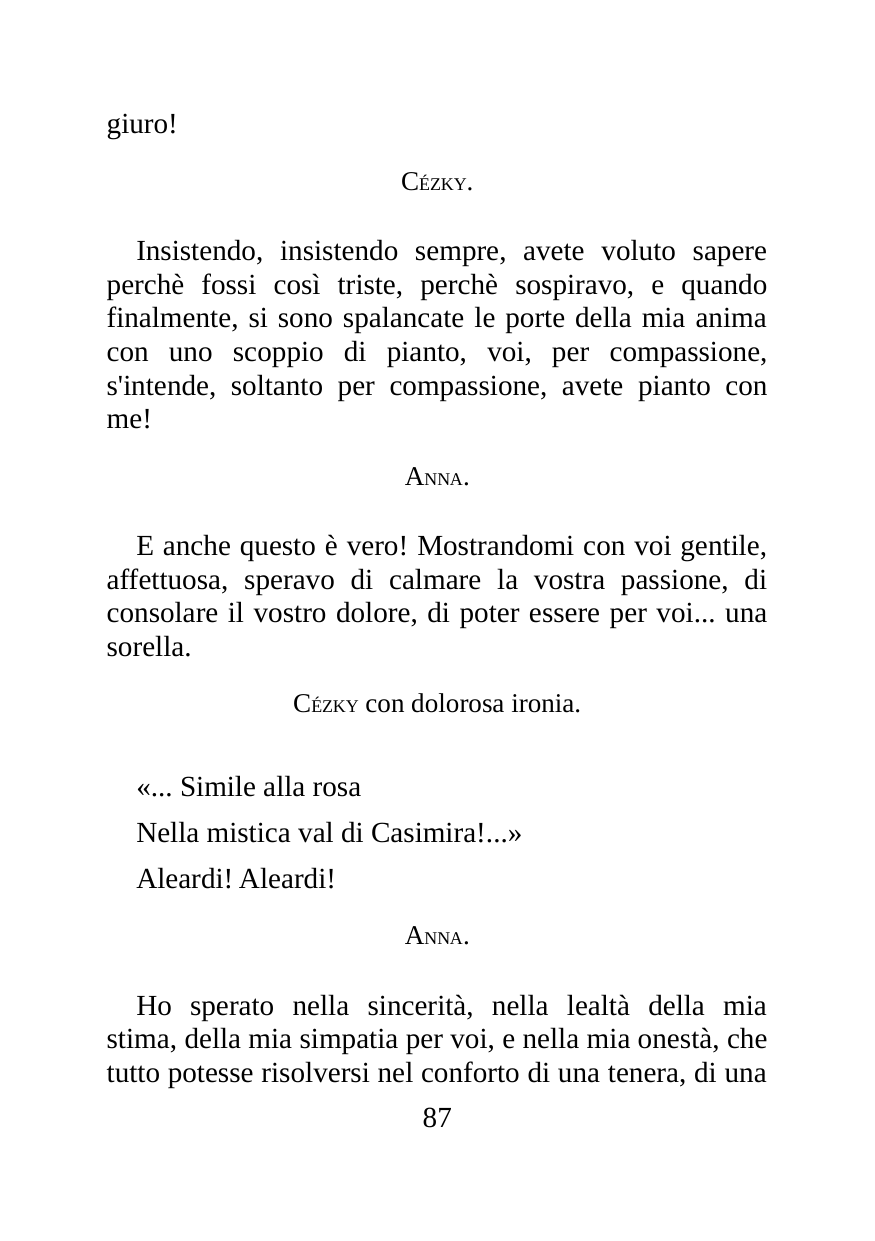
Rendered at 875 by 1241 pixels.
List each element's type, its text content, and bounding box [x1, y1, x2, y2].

text Cézky. [106, 165, 768, 196]
text Ho sperato nella sincerità, nella lealtà della mia stima, della mia simpatia per voi, e nella mia onestà, che tutto potesse risolversi nel conforto di una tenera, di una [106, 988, 768, 1089]
text Aleardi! Aleardi! [106, 861, 768, 894]
text «... Simile alla rosa [106, 769, 768, 802]
text Nella mistica val di Casimira!...» [106, 815, 768, 848]
text Anna. [106, 460, 768, 491]
text giuro! [106, 106, 768, 140]
text Anna. [106, 919, 768, 951]
text Insistendo, insistendo sempre, avete voluto sapere perchè fossi così triste, perchè sospiravo, e quando finalmente, si sono spalancate le porte della mia anima con uno scoppio di pianto, voi, per compassione, s'intende, soltanto per compassione, avete pianto con me! [106, 233, 768, 435]
text Cézky con dolorosa ironia. [106, 688, 768, 719]
text E anche questo è vero! Mostrandomi con voi gentile, affettuosa, speravo di calmare la vostra passione, di consolare il vostro dolore, di poter essere per voi... una sorella. [106, 528, 768, 663]
